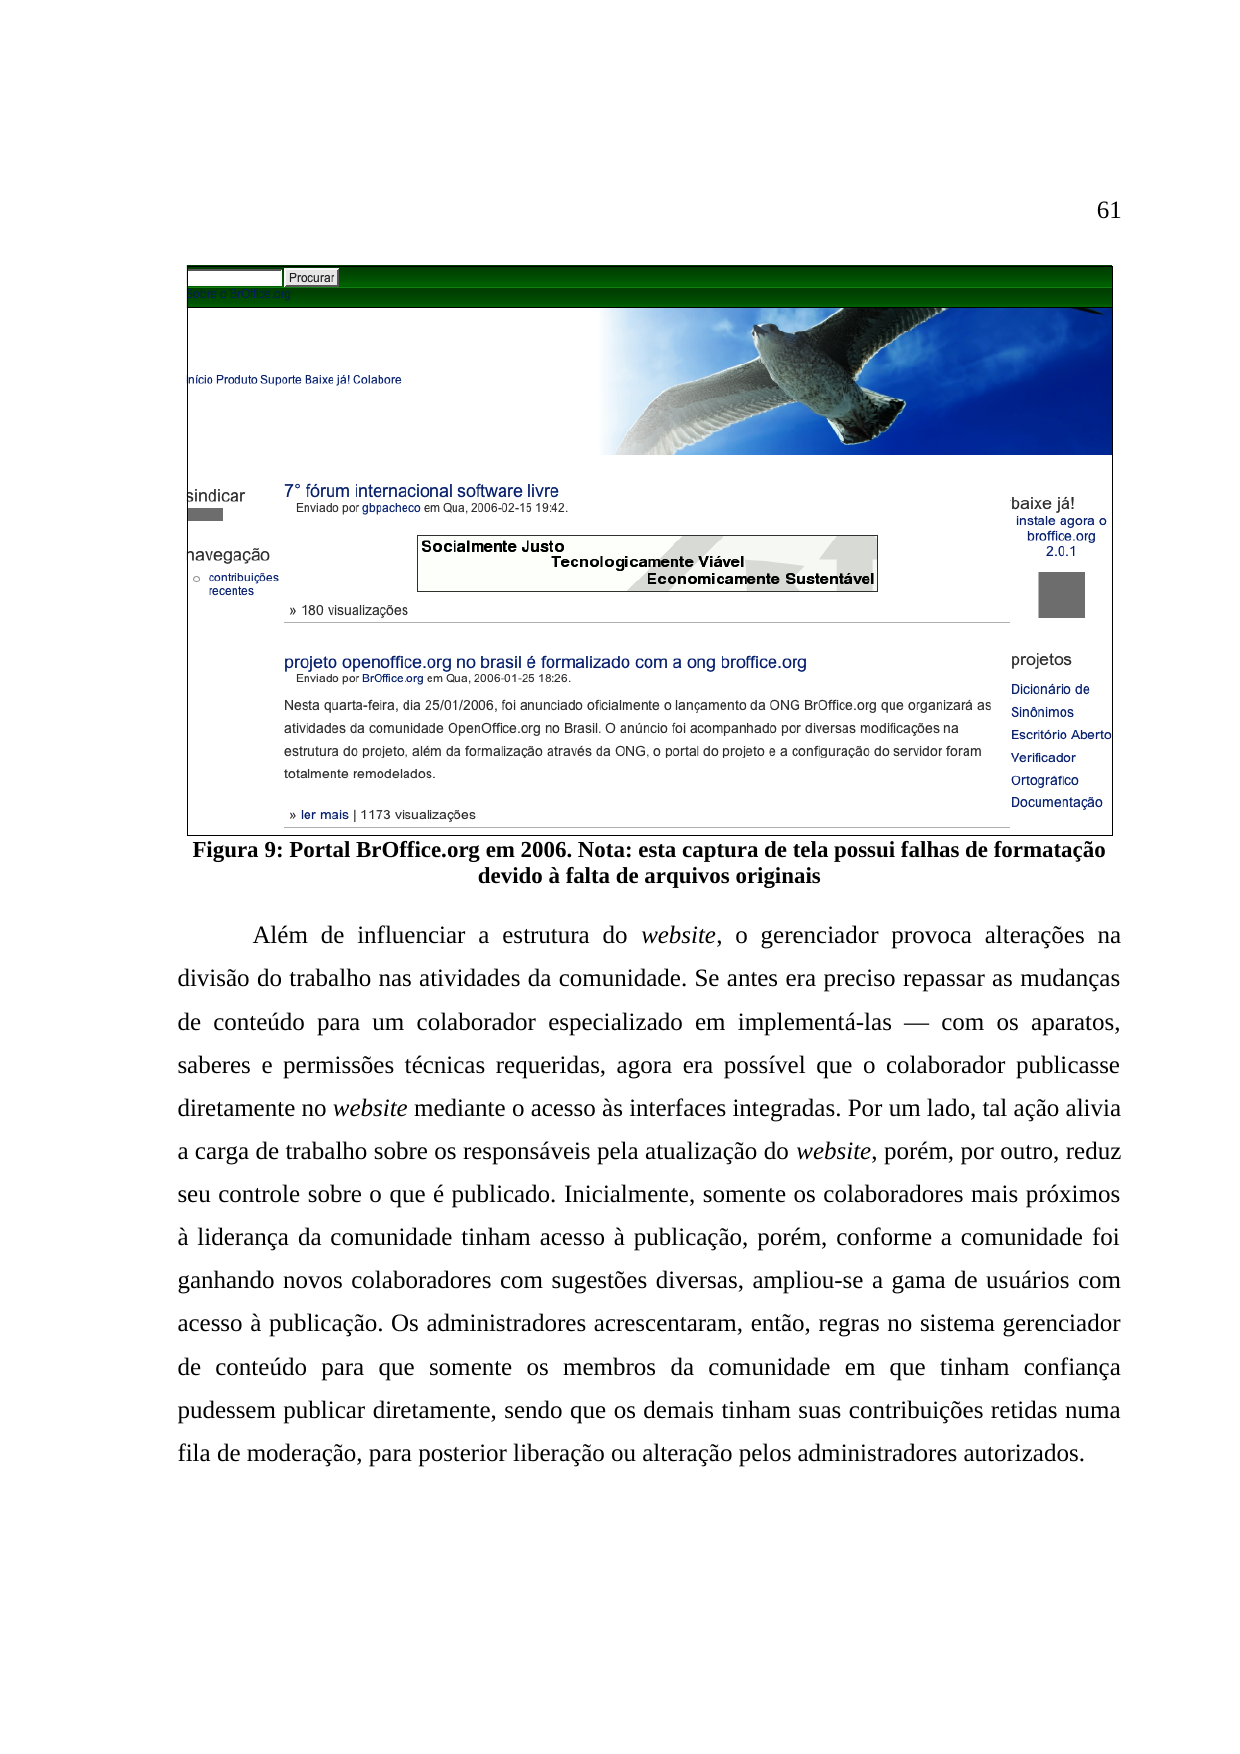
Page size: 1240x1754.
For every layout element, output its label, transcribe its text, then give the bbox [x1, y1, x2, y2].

text Figura 9: Portal BrOffice.org em 2006. Nota: esta captura de tela possui falhas de formatação devido à falta de arquivos originais [177, 266, 1121, 888]
text Além de influenciar a estrutura do website, o gerenciador provoca alterações na divisão do trabalho nas atividades da comunidade. Se antes era preciso repassar as mudanças de conteúdo para um colaborador especializado em implementá-las — com os aparatos, saberes e permissões técnicas requeridas, agora era possível que o colaborador publicasse diretamente no website mediante o acesso às interfaces integradas. Por um lado, tal ação alivia a carga de trabalho sobre os responsáveis pela atualização do website, porém, por outro, reduz seu controle sobre o que é publicado. Inicialmente, somente os colaboradores mais próximos à liderança da comunidade tinham acesso à publicação, porém, conforme a comunidade foi ganhando novos colaboradores com sugestões diversas, ampliou-se a gama de usuários com acesso à publicação. Os administradores acrescentaram, então, regras no sistema gerenciador de conteúdo para que somente os membros da comunidade em que tinham confiança pudessem publicar diretamente, sendo que os demais tinham suas contribuições retidas numa fila de moderação, para posterior liberação ou alteração pelos administradores autorizados. [177, 920, 1121, 1467]
